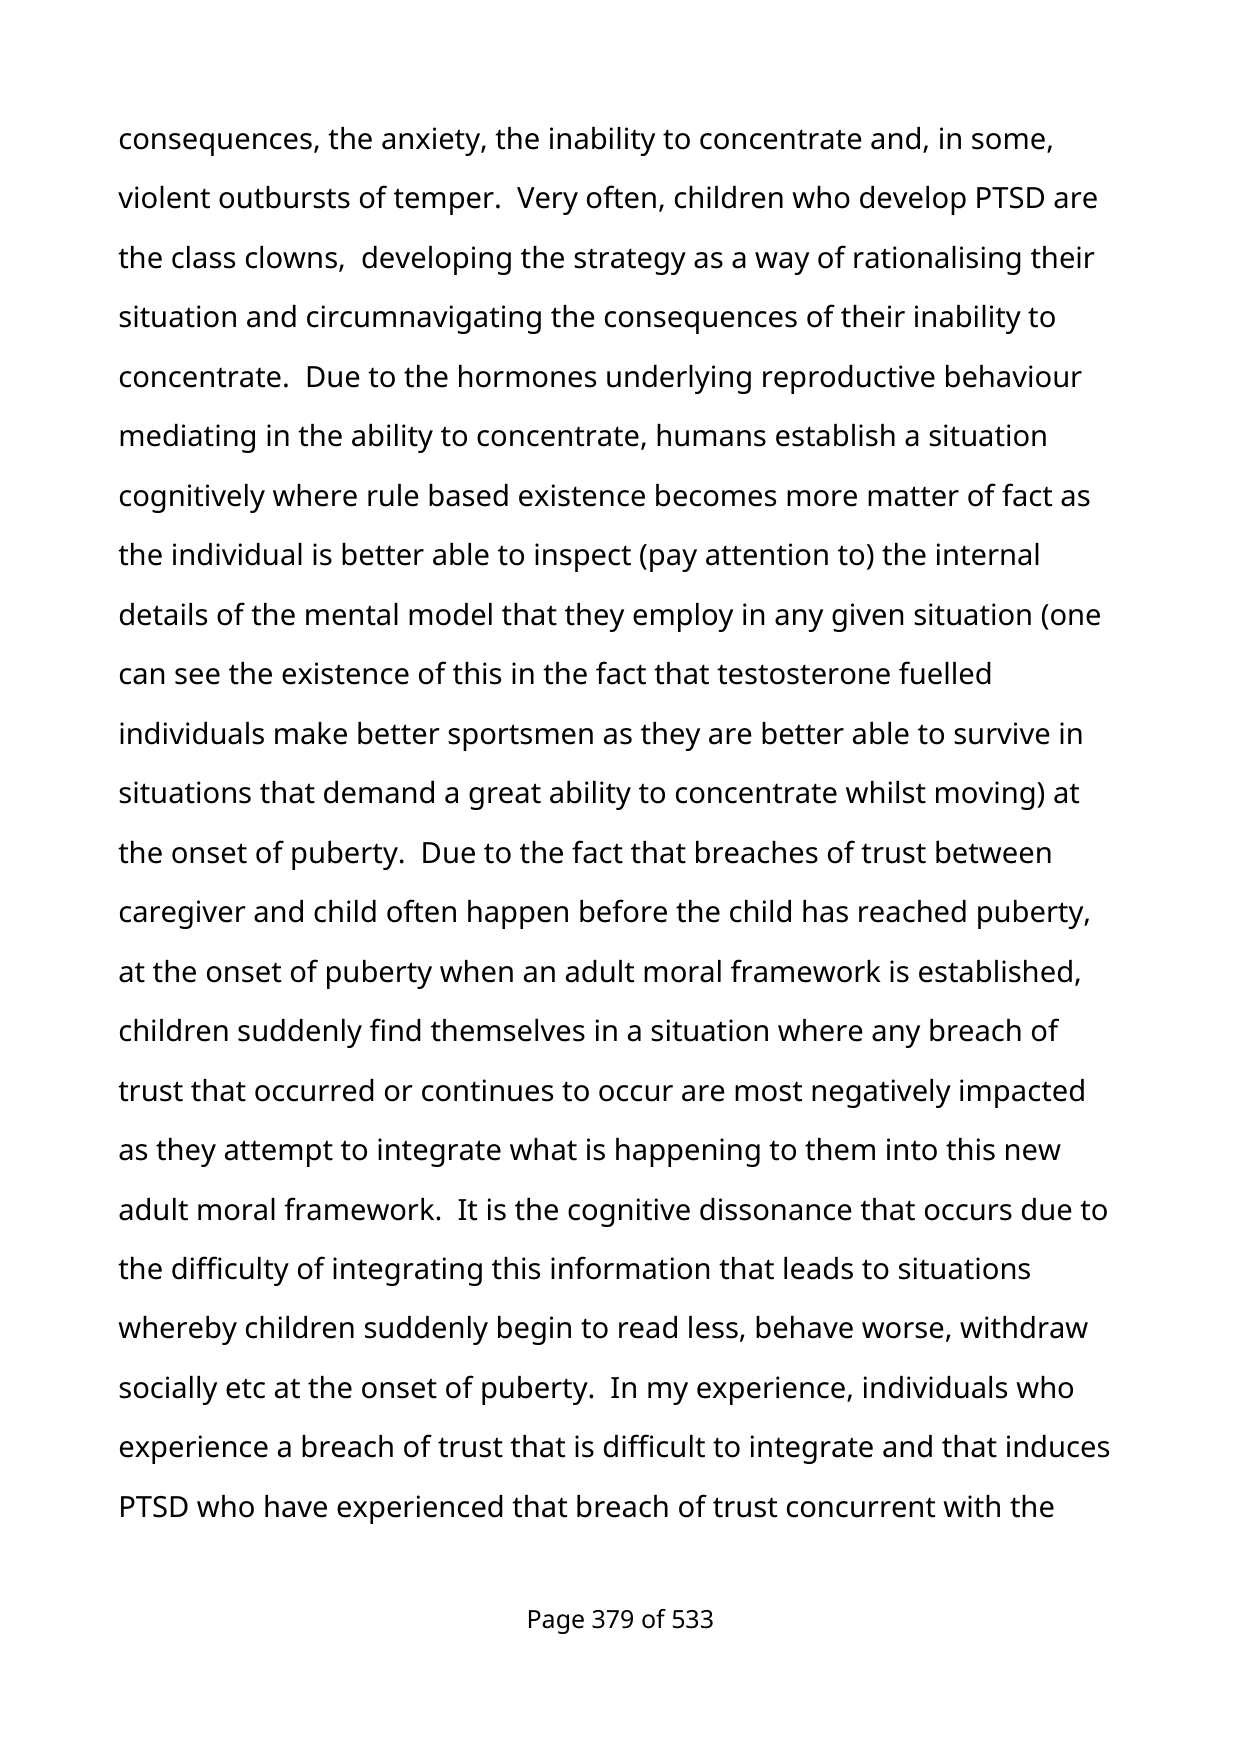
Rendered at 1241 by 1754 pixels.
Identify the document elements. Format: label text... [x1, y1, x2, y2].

text consequences, the anxiety, the inability to concentrate and, in some, violent outbursts of temper. Very often, children who develop PTSD are the class clowns, developing the strategy as a way of rationalising their situation and circumnavigating the consequences of their inability to concentrate. Due to the hormones underlying reproductive behaviour mediating in the ability to concentrate, humans establish a situation cognitively where rule based existence becomes more matter of fact as the individual is better able to inspect (pay attention to) the internal details of the mental model that they employ in any given situation (one can see the existence of this in the fact that testosterone fuelled individuals make better sportsmen as they are better able to survive in situations that demand a great ability to concentrate whilst moving) at the onset of puberty. Due to the fact that breaches of trust between caregiver and child often happen before the child has reached puberty, at the onset of puberty when an adult moral framework is established, children suddenly find themselves in a situation where any breach of trust that occurred or continues to occur are most negatively impacted as they attempt to integrate what is happening to them into this new adult moral framework. It is the cognitive dissonance that occurs due to the difficulty of integrating this information that leads to situations whereby children suddenly begin to read less, behave worse, withdraw socially etc at the onset of puberty. In my experience, individuals who experience a breach of trust that is difficult to integrate and that induces PTSD who have experienced that breach of trust concurrent with the [118, 118, 1122, 1526]
